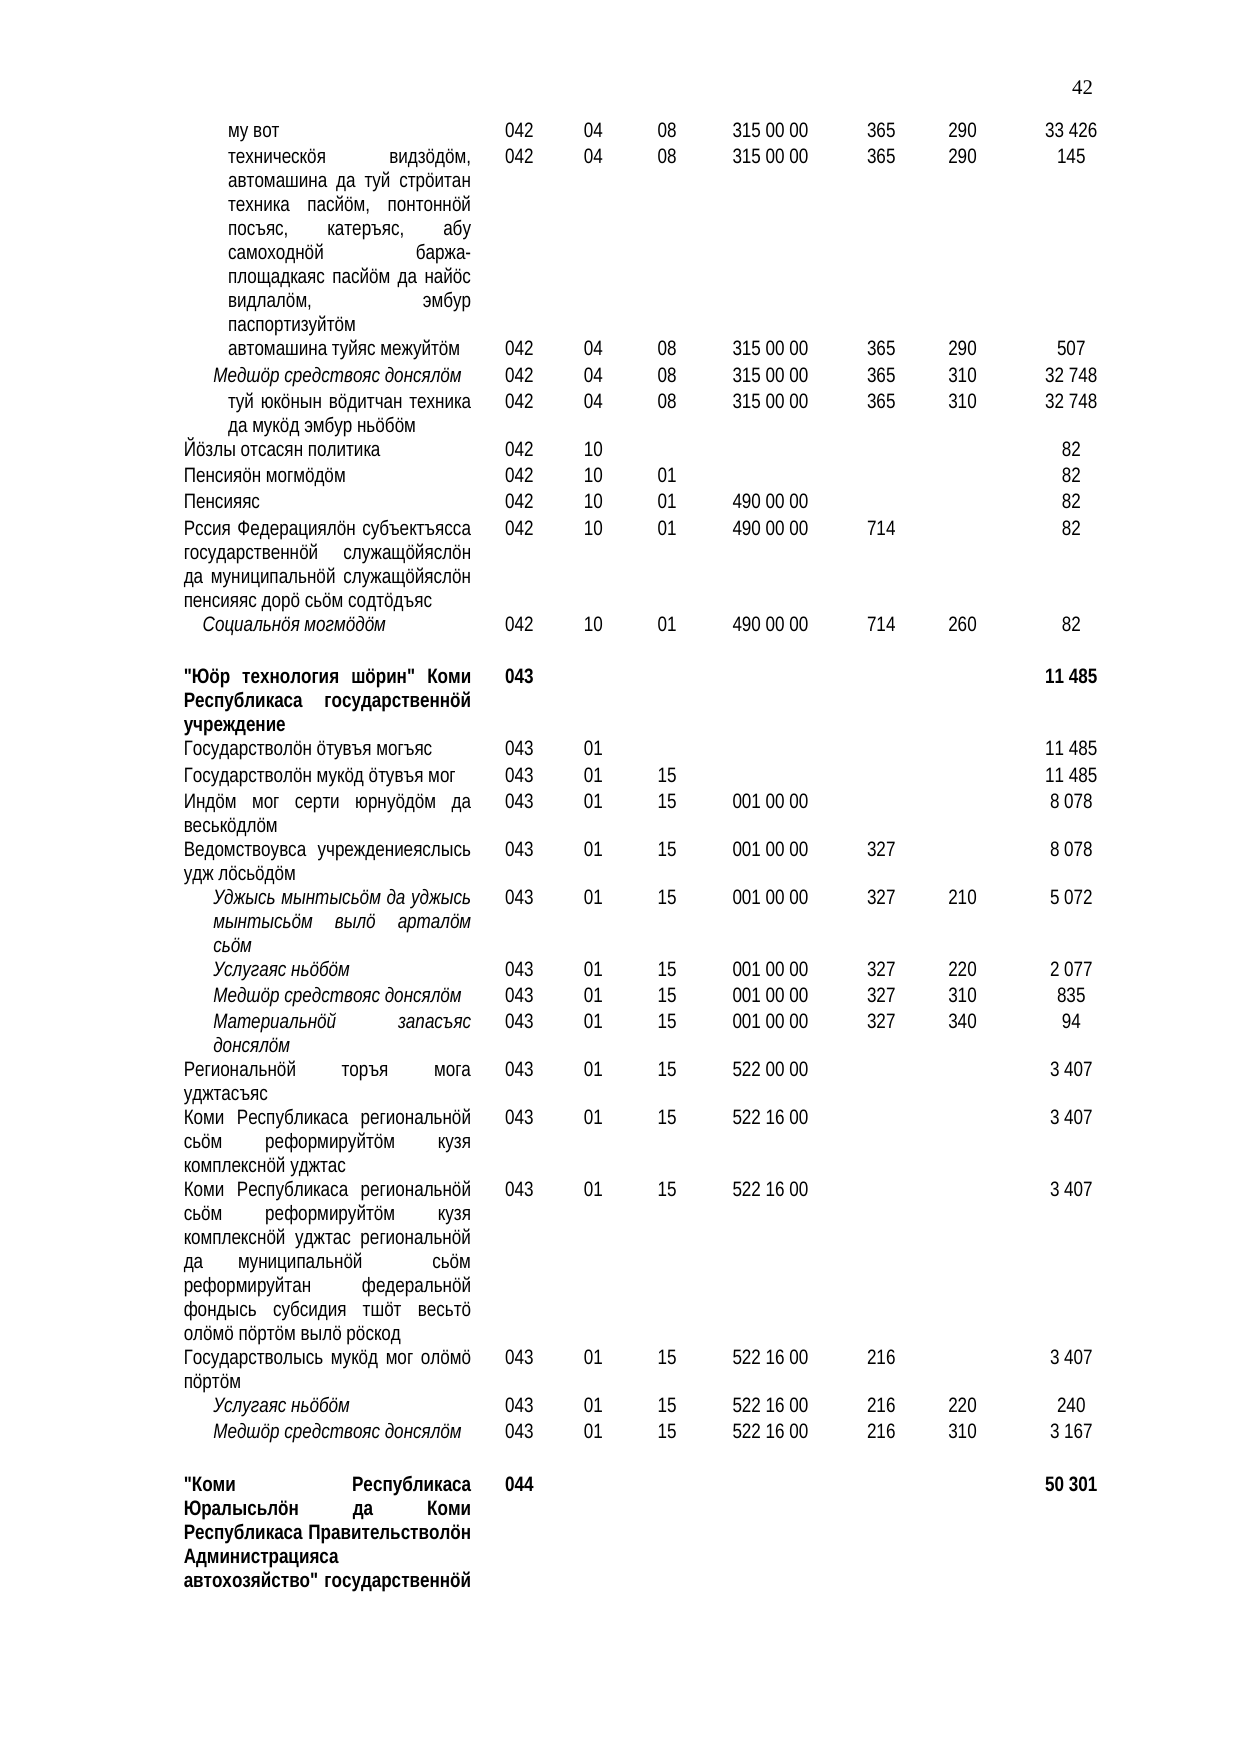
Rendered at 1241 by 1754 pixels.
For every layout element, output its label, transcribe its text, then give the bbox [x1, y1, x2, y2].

table_cell 001 00 00 [704, 789, 837, 837]
table_cell [925, 490, 999, 516]
table_cell 15 [630, 957, 704, 983]
table_cell автомашина туйяс межуйтöм [172, 336, 482, 362]
table_cell 01 [556, 837, 630, 885]
table_cell Материальнöй запасъяс донсялöм [172, 1009, 482, 1057]
table_cell 01 [556, 763, 630, 789]
table_cell "Коми Республикаса Юралысьлöн да Коми Республикаса Правительстволöн Администрацияса автохозяйство" государственнöй [172, 1472, 482, 1592]
table_cell 08 [630, 336, 704, 362]
table_cell [1143, 983, 1217, 1009]
table_cell 11 485 [999, 664, 1143, 736]
table_cell [1143, 145, 1217, 336]
table_cell 043 [482, 1009, 556, 1057]
table_cell [1143, 1345, 1217, 1393]
table_cell 220 [925, 957, 999, 983]
table_cell 10 [556, 437, 630, 463]
table_cell [1143, 463, 1217, 489]
table_cell [925, 463, 999, 489]
table_cell [837, 490, 925, 516]
table_cell 01 [556, 1177, 630, 1345]
table_cell 11 485 [999, 763, 1143, 789]
table_cell [1143, 664, 1217, 736]
table_cell 08 [630, 118, 704, 144]
table_cell 82 [999, 612, 1143, 638]
table_cell 327 [837, 885, 925, 957]
table_cell [704, 1472, 837, 1592]
table_cell [837, 1472, 925, 1592]
table_cell Услугаяс ньöбöм [172, 957, 482, 983]
table_cell 15 [630, 1105, 704, 1177]
table_cell [925, 1472, 999, 1592]
table_cell 01 [556, 885, 630, 957]
table_cell [630, 1445, 704, 1472]
table_cell 01 [630, 463, 704, 489]
table_cell 3 407 [999, 1345, 1143, 1393]
table_cell 15 [630, 1009, 704, 1057]
table_cell 043 [482, 1105, 556, 1177]
table_cell [1143, 1445, 1217, 1472]
table_cell 043 [482, 789, 556, 837]
table_cell 043 [482, 1393, 556, 1419]
table_cell 490 00 00 [704, 612, 837, 638]
table_cell [999, 1445, 1143, 1472]
table_cell 001 00 00 [704, 983, 837, 1009]
table_cell 33 426 [999, 118, 1143, 144]
table_cell [1143, 837, 1217, 885]
table_cell [556, 1445, 630, 1472]
table_cell 8 078 [999, 789, 1143, 837]
table_cell 3 407 [999, 1177, 1143, 1345]
table_cell 290 [925, 145, 999, 336]
table_cell 714 [837, 516, 925, 612]
table_cell 01 [630, 612, 704, 638]
table_cell 8 078 [999, 837, 1143, 885]
table_cell Медшöр средствояс донсялöм [172, 363, 482, 389]
table_cell [172, 638, 482, 664]
table_cell 042 [482, 490, 556, 516]
table_cell [925, 1345, 999, 1393]
table_cell 315 00 00 [704, 118, 837, 144]
table_cell 522 16 00 [704, 1345, 837, 1393]
table_cell [925, 736, 999, 763]
table_cell 08 [630, 363, 704, 389]
table_cell 044 [482, 1472, 556, 1592]
table_cell 522 16 00 [704, 1393, 837, 1419]
table_cell [704, 463, 837, 489]
table_cell 043 [482, 1057, 556, 1105]
table_cell [925, 1057, 999, 1105]
table_cell [837, 437, 925, 463]
table_cell 82 [999, 437, 1143, 463]
table_cell 10 [556, 612, 630, 638]
table_cell 82 [999, 463, 1143, 489]
table_cell Ведомствоувса учреждениеяслысь удж лöсьöдöм [172, 837, 482, 885]
table_cell 01 [556, 1057, 630, 1105]
table_cell 15 [630, 763, 704, 789]
table_cell Индöм мог серти юрнуöдöм да веськöдлöм [172, 789, 482, 837]
table_cell 01 [556, 736, 630, 763]
table_cell [925, 664, 999, 736]
table_cell [999, 638, 1143, 664]
table_cell 365 [837, 389, 925, 437]
table_cell 15 [630, 1057, 704, 1105]
table_cell [630, 664, 704, 736]
table_cell 50 301 [999, 1472, 1143, 1592]
table_cell 04 [556, 336, 630, 362]
table_cell 327 [837, 1009, 925, 1057]
table_cell 310 [925, 1419, 999, 1445]
table_cell [1143, 437, 1217, 463]
table_cell 01 [556, 1393, 630, 1419]
table_cell [630, 736, 704, 763]
table_cell 043 [482, 736, 556, 763]
table_cell 714 [837, 612, 925, 638]
table_cell [1143, 612, 1217, 638]
table_cell "Юöр технология шöрин" Коми Республикаса государственнöй учреждение [172, 664, 482, 736]
table_cell 01 [630, 490, 704, 516]
table_cell 365 [837, 363, 925, 389]
table_cell [837, 736, 925, 763]
table_cell [925, 1445, 999, 1472]
table_cell 10 [556, 516, 630, 612]
table_cell 490 00 00 [704, 490, 837, 516]
table_cell 04 [556, 145, 630, 336]
table_cell 522 16 00 [704, 1105, 837, 1177]
table_cell Йöзлы отсасян политика [172, 437, 482, 463]
table_cell 042 [482, 463, 556, 489]
table_cell 522 16 00 [704, 1177, 837, 1345]
table_cell 01 [556, 1345, 630, 1393]
table_cell 522 16 00 [704, 1419, 837, 1445]
table_cell 32 748 [999, 363, 1143, 389]
table_cell 365 [837, 118, 925, 144]
table_cell [630, 437, 704, 463]
table_cell [172, 1445, 482, 1472]
table_cell 10 [556, 490, 630, 516]
table_cell Медшöр средствояс донсялöм [172, 983, 482, 1009]
table_cell [482, 638, 556, 664]
table_cell [925, 1105, 999, 1177]
table_cell 043 [482, 763, 556, 789]
table_cell [704, 1445, 837, 1472]
table_cell [630, 638, 704, 664]
table_cell [1143, 336, 1217, 362]
table_cell 216 [837, 1345, 925, 1393]
table_cell 216 [837, 1419, 925, 1445]
table_cell 94 [999, 1009, 1143, 1057]
table_cell 01 [556, 957, 630, 983]
table_cell [1143, 957, 1217, 983]
table_cell 043 [482, 664, 556, 736]
table_cell [837, 1105, 925, 1177]
table_cell 15 [630, 789, 704, 837]
table_cell 3 407 [999, 1105, 1143, 1177]
table_cell 08 [630, 145, 704, 336]
table_cell 043 [482, 1345, 556, 1393]
table_cell 82 [999, 490, 1143, 516]
table_cell [837, 638, 925, 664]
table_cell 290 [925, 336, 999, 362]
table_cell 315 00 00 [704, 389, 837, 437]
table_cell 042 [482, 516, 556, 612]
table_cell [556, 638, 630, 664]
table_cell 220 [925, 1393, 999, 1419]
table_cell [704, 638, 837, 664]
table_cell [1143, 389, 1217, 437]
table_cell [1143, 885, 1217, 957]
table_cell 507 [999, 336, 1143, 362]
table_cell 01 [556, 789, 630, 837]
table_cell 04 [556, 363, 630, 389]
table_cell [925, 516, 999, 612]
table_cell 01 [556, 983, 630, 1009]
table_cell 315 00 00 [704, 145, 837, 336]
table_cell 315 00 00 [704, 336, 837, 362]
table_cell 327 [837, 837, 925, 885]
table_cell 260 [925, 612, 999, 638]
table_cell [704, 437, 837, 463]
table_cell 2 077 [999, 957, 1143, 983]
table_cell 001 00 00 [704, 885, 837, 957]
table_cell [1143, 1177, 1217, 1345]
table_cell Социальнöя могмöдöм [172, 612, 482, 638]
table_cell [1143, 736, 1217, 763]
table_cell 042 [482, 612, 556, 638]
table_cell 042 [482, 363, 556, 389]
table_cell 216 [837, 1393, 925, 1419]
table_cell 365 [837, 336, 925, 362]
table_cell [837, 463, 925, 489]
table_cell [630, 1472, 704, 1592]
table_cell [556, 664, 630, 736]
table_cell 290 [925, 118, 999, 144]
table_cell 32 748 [999, 389, 1143, 437]
table_cell туй юкöнын вöдитчан техника да мукöд эмбур ньöбöм [172, 389, 482, 437]
table_cell 043 [482, 983, 556, 1009]
table_cell 043 [482, 957, 556, 983]
table_cell [482, 1445, 556, 1472]
table_cell 310 [925, 363, 999, 389]
table_cell 042 [482, 145, 556, 336]
table_cell 3 167 [999, 1419, 1143, 1445]
table_cell [925, 437, 999, 463]
table_cell 043 [482, 885, 556, 957]
table_cell 08 [630, 389, 704, 437]
table_cell 522 00 00 [704, 1057, 837, 1105]
table_cell 01 [556, 1105, 630, 1177]
table_cell [704, 763, 837, 789]
table_cell 315 00 00 [704, 363, 837, 389]
table_cell 11 485 [999, 736, 1143, 763]
table_cell 043 [482, 837, 556, 885]
table_cell 240 [999, 1393, 1143, 1419]
table_cell 001 00 00 [704, 1009, 837, 1057]
table_cell [1143, 1009, 1217, 1057]
table_cell 001 00 00 [704, 837, 837, 885]
table_cell 145 [999, 145, 1143, 336]
table_cell [556, 1472, 630, 1592]
table_cell [1143, 1057, 1217, 1105]
table_cell Пенсияяс [172, 490, 482, 516]
table_cell 327 [837, 983, 925, 1009]
table_cell 15 [630, 885, 704, 957]
table_cell [1143, 363, 1217, 389]
table_cell 15 [630, 1419, 704, 1445]
table_cell техническöя видзöдöм, автомашина да туй стрöитан техника пасйöм, понтоннöй посъяс, катеръяс, абу самоходнöй баржа-площадкаяс пасйöм да найöс видлалöм, эмбур паспортизуйтöм [172, 145, 482, 336]
table_cell Услугаяс ньöбöм [172, 1393, 482, 1419]
table_cell [1143, 1419, 1217, 1445]
table_cell 835 [999, 983, 1143, 1009]
table_cell 82 [999, 516, 1143, 612]
table_cell Рссия Федерациялöн субъектъясса государственнöй слу­жащöйяслöн да муниципальнöй служащöйяслöн пен­сияяс дорö сьöм сод­тöдъяс [172, 516, 482, 612]
table_cell 10 [556, 463, 630, 489]
table_cell [837, 1057, 925, 1105]
table_cell [1143, 763, 1217, 789]
table_cell му вот [172, 118, 482, 144]
table_cell 310 [925, 389, 999, 437]
table_cell Региональнöй торъя мога уджтасъяс [172, 1057, 482, 1105]
table_cell [1143, 1105, 1217, 1177]
table_cell 04 [556, 118, 630, 144]
table_cell 3 407 [999, 1057, 1143, 1105]
table_cell 042 [482, 437, 556, 463]
table_cell Коми Республикаса региональнöй сьöм реформируйтöм кузя комплекснöй уджтас [172, 1105, 482, 1177]
table_cell 15 [630, 837, 704, 885]
table_cell [704, 736, 837, 763]
table_cell 15 [630, 1393, 704, 1419]
table_cell 042 [482, 389, 556, 437]
table_cell Государстволöн öтувъя могъяс [172, 736, 482, 763]
table_cell [925, 789, 999, 837]
table_cell 042 [482, 336, 556, 362]
table_cell [837, 664, 925, 736]
table_cell [925, 763, 999, 789]
table_cell 043 [482, 1177, 556, 1345]
table_cell Пенсияöн могмöдöм [172, 463, 482, 489]
table_cell [704, 664, 837, 736]
table_cell [1143, 638, 1217, 664]
table_cell 01 [556, 1419, 630, 1445]
table_cell 210 [925, 885, 999, 957]
table_cell Государстволысь мукöд мог олöмö пöртöм [172, 1345, 482, 1393]
table_cell Уджысь мынтысьöм да уджысь мынтысьöм вылö арталöм сьöм [172, 885, 482, 957]
table_cell 01 [556, 1009, 630, 1057]
table_cell [837, 763, 925, 789]
table_cell [1143, 516, 1217, 612]
table_cell [1143, 1393, 1217, 1419]
table_cell [1143, 1472, 1217, 1592]
table_cell Медшöр средствояс донсялöм [172, 1419, 482, 1445]
table_cell [1143, 490, 1217, 516]
table_cell 15 [630, 1345, 704, 1393]
table_cell 340 [925, 1009, 999, 1057]
table_cell 01 [630, 516, 704, 612]
table_cell [925, 1177, 999, 1345]
table_cell 042 [482, 118, 556, 144]
table_cell 327 [837, 957, 925, 983]
table_cell 001 00 00 [704, 957, 837, 983]
table_cell Коми Республикаса региональнöй сьöм реформируйтöм кузя комплекснöй уджтас региональнöй да муниципальнöй сьöм реформируйтан федеральнöй фондысь субсидия тшöт весьтö олöмö пöртöм вылö рöскод [172, 1177, 482, 1345]
table_cell 043 [482, 1419, 556, 1445]
table_cell 310 [925, 983, 999, 1009]
table_cell [1143, 789, 1217, 837]
table_cell 04 [556, 389, 630, 437]
table_cell [925, 638, 999, 664]
table_cell Государстволöн мукöд öтувъя мог [172, 763, 482, 789]
table_cell [837, 1177, 925, 1345]
table_cell [925, 837, 999, 885]
table_cell [837, 1445, 925, 1472]
table_cell 5 072 [999, 885, 1143, 957]
table_cell [1143, 118, 1217, 144]
table_cell 15 [630, 983, 704, 1009]
table_cell [837, 789, 925, 837]
table_cell 365 [837, 145, 925, 336]
table_cell 15 [630, 1177, 704, 1345]
table_cell 490 00 00 [704, 516, 837, 612]
